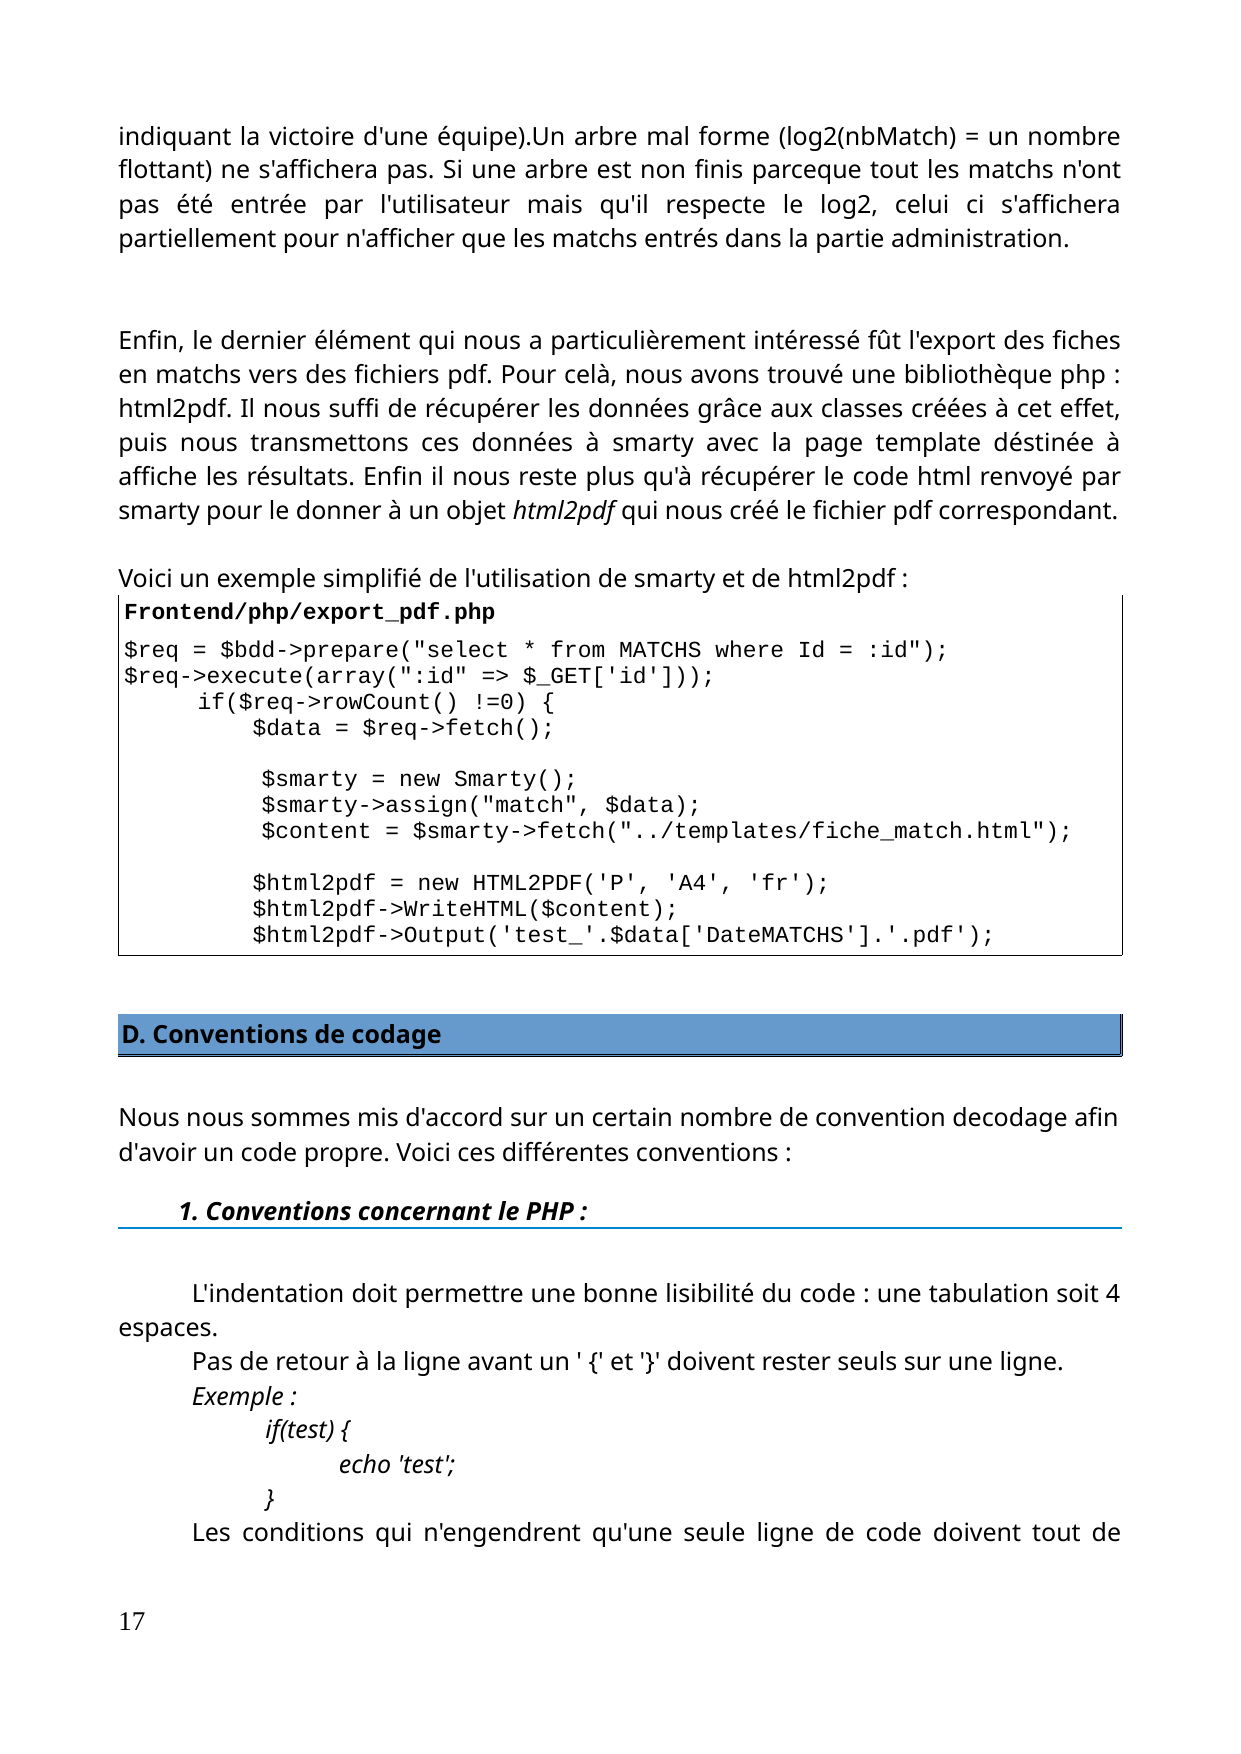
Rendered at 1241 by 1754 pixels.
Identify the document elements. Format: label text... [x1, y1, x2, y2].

text if(test) { [118, 1412, 1122, 1446]
table_header Frontend/php/export_pdf.php [119, 595, 1122, 632]
text Nous nous sommes mis d'accord sur un certain nombre de convention decodage afin d'avoir un code propre. Voici ces différentes conventions : [118, 1100, 1122, 1168]
table_cell $req = $bdd->prepare("select * from MATCHS where Id = :id"); $req->execute(array(":id" => $_GET['id'])); if($req->rowCount() !=0) { $data = $req->fetch(); $smarty = new Smarty(); $smarty->assign("match", $data); $content = $smarty->fetch("../templates/fiche_match.html"); $html2pdf = new HTML2PDF('P', 'A4', 'fr'); $html2pdf->WriteHTML($content); $html2pdf->Output('test_'.$data['DateMATCHS'].'.pdf'); [119, 633, 1122, 955]
text Voici un exemple simplifié de l'utilisation de smarty et de html2pdf : [118, 561, 1122, 595]
text L'indentation doit permettre une bonne lisibilité du code : une tabulation soit 4 espaces. [118, 1276, 1122, 1344]
text indiquant la victoire d'une équipe).Un arbre mal forme (log2(nbMatch) = un nombre flottant) ne s'affichera pas. Si une arbre est non finis parceque tout les matchs n'ont pas été entrée par l'utilisateur mais qu'il respecte le log2, celui ci s'affichera partiellement pour n'afficher que les matchs entrés dans la partie administration. [118, 118, 1122, 254]
text echo 'test'; [118, 1446, 1122, 1480]
text } [118, 1480, 1122, 1514]
text Pas de retour à la ligne avant un ' {' et '}' doivent rester seuls sur une ligne. [118, 1344, 1122, 1378]
text Les conditions qui n'engendrent qu'une seule ligne de code doivent tout de [118, 1514, 1122, 1548]
subtitle 1. Conventions concernant le PHP : [118, 1193, 1122, 1227]
text Enfin, le dernier élément qui nous a particulièrement intéressé fût l'export des fiches en matchs vers des fichiers pdf. Pour celà, nous avons trouvé une bibliothèque php : html2pdf. Il nous suffi de récupérer les données grâce aux classes créées à cet effet, puis nous transmettons ces données à smarty avec la page template déstinée à affiche les résultats. Enfin il nous reste plus qu'à récupérer le code html renvoyé par smarty pour le donner à un objet html2pdf qui nous créé le fichier pdf correspondant. [118, 322, 1122, 527]
text Exemple : [118, 1378, 1122, 1412]
subtitle D. Conventions de codage [118, 1014, 1122, 1056]
